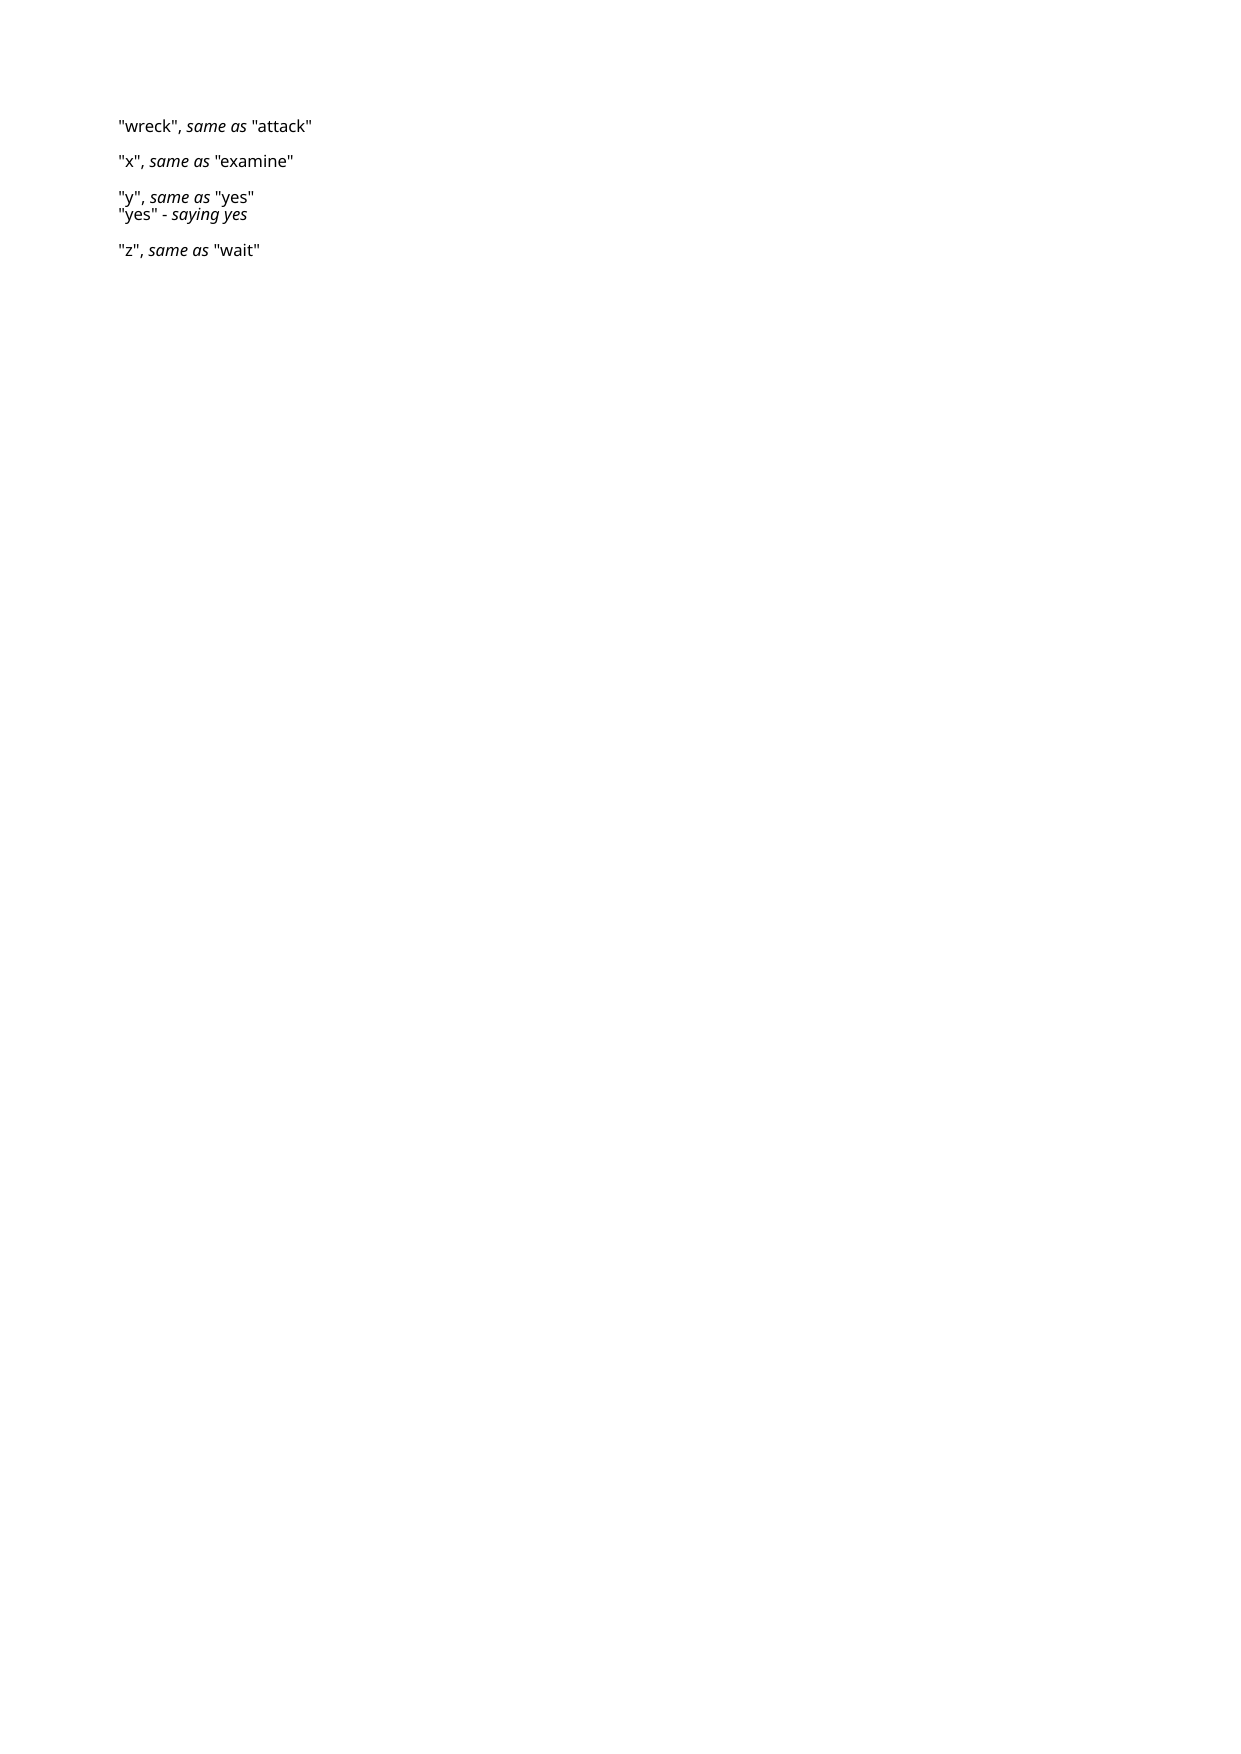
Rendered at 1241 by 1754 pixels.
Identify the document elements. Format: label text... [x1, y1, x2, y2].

text "wreck", same as "attack" "x", same as "examine" "y", same as "yes" "yes" - saying yes "z", same as "wait" [118, 118, 1122, 277]
